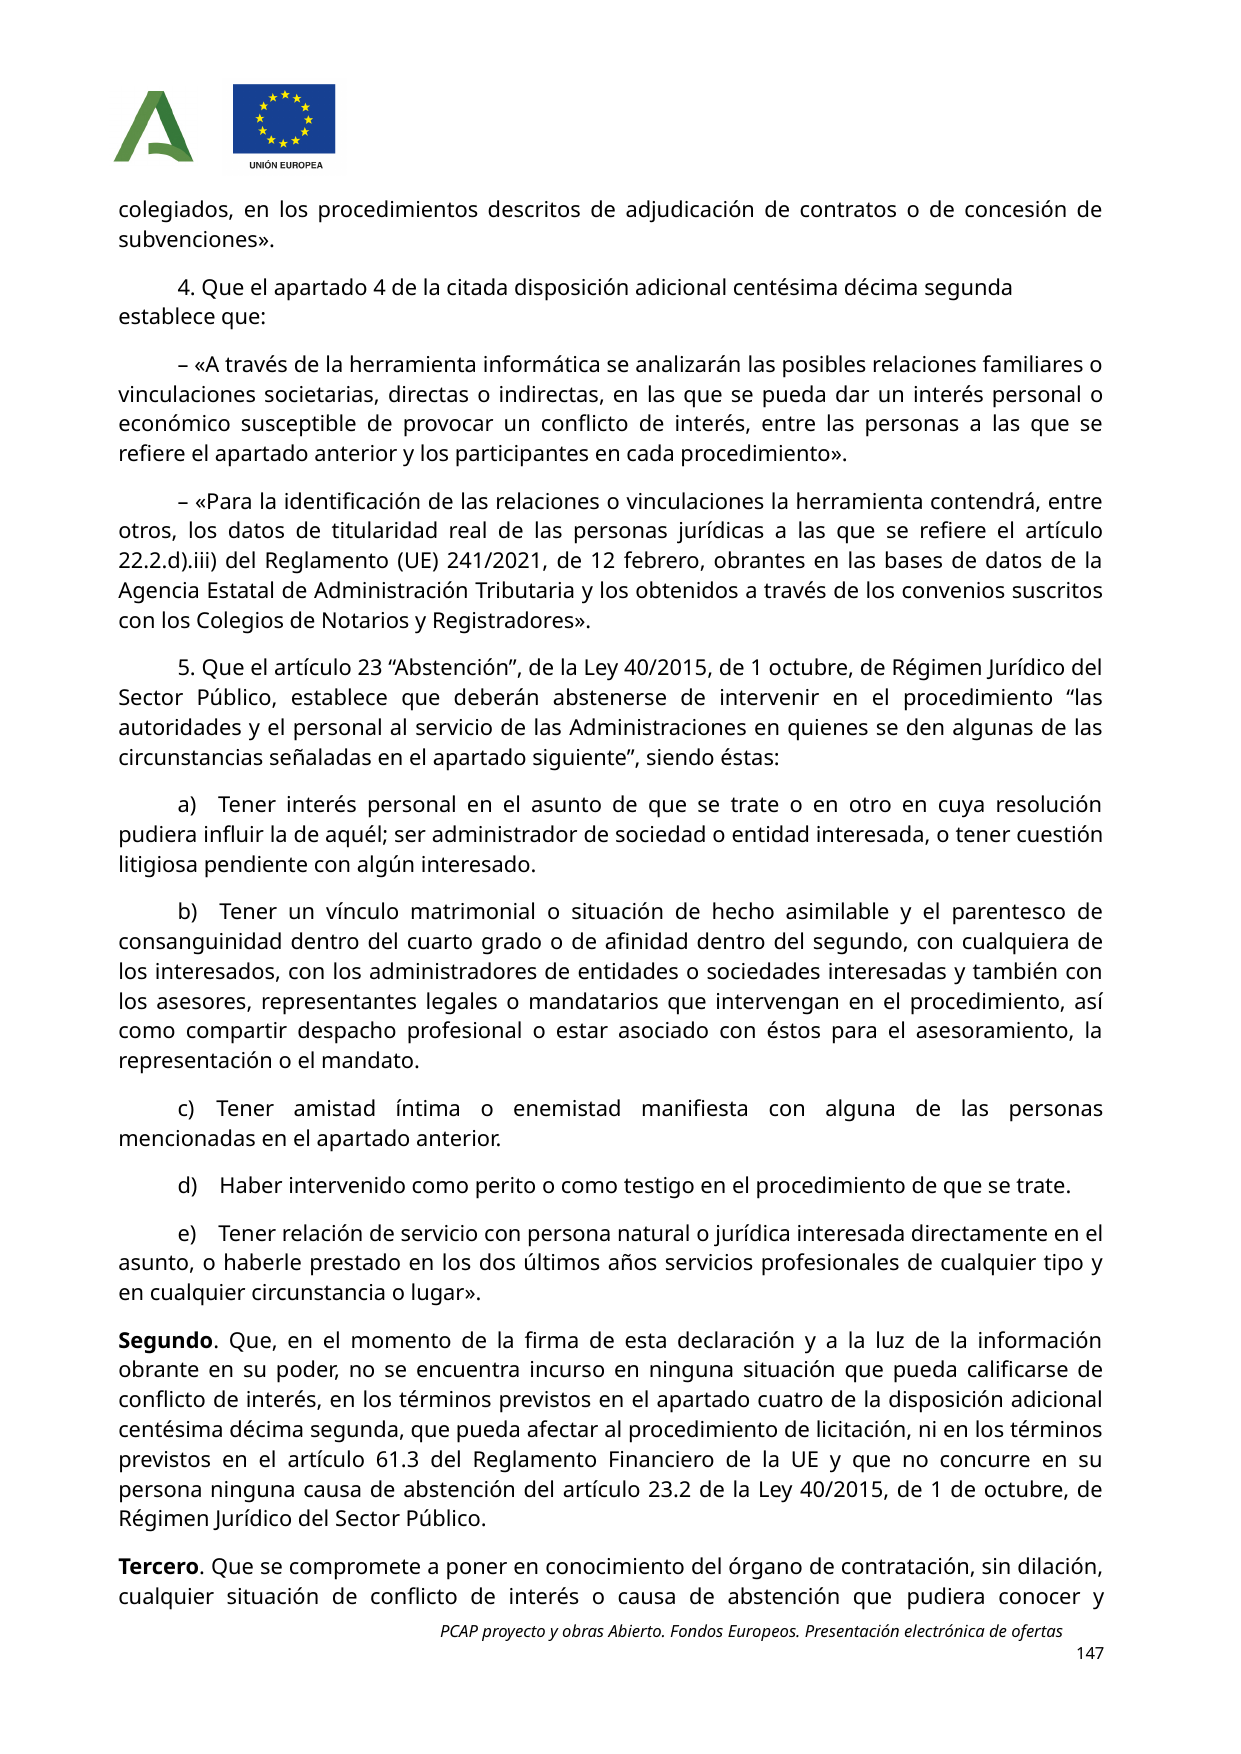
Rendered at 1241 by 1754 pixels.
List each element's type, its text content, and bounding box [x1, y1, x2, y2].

text Segundo. Que, en el momento de la firma de esta declaración y a la luz de la información obrante en su poder, no se encuentra incurso en ninguna situación que pueda calificarse de conflicto de interés, en los términos previstos en el apartado cuatro de la disposición adicional centésima décima segunda, que pueda afectar al procedimiento de licitación, ni en los términos previstos en el artículo 61.3 del Reglamento Financiero de la UE y que no concurre en su persona ninguna causa de abstención del artículo 23.2 de la Ley 40/2015, de 1 de octubre, de Régimen Jurídico del Sector Público. [118, 1325, 1104, 1533]
text e) Tener relación de servicio con persona natural o jurídica interesada directamente en el asunto, o haberle prestado en los dos últimos años servicios profesionales de cualquier tipo y en cualquier circunstancia o lugar». [118, 1218, 1104, 1307]
text – «Para la identificación de las relaciones o vinculaciones la herramienta contendrá, entre otros, los datos de titularidad real de las personas jurídicas a las que se refiere el artículo 22.2.d).iii) del Reglamento (UE) 241/2021, de 12 febrero, obrantes en las bases de datos de la Agencia Estatal de Administración Tributaria y los obtenidos a través de los convenios suscritos con los Colegios de Notarios y Registradores». [118, 486, 1104, 635]
text 4. Que el apartado 4 de la citada disposición adicional centésima décima segunda establece que: [118, 272, 1104, 331]
text 5. Que el artículo 23 “Abstención”, de la Ley 40/2015, de 1 octubre, de Régimen Jurídico del Sector Público, establece que deberán abstenerse de intervenir en el procedimiento “las autoridades y el personal al servicio de las Administraciones en quienes se den algunas de las circunstancias señaladas en el apartado siguiente”, siendo éstas: [118, 652, 1104, 772]
text a) Tener interés personal en el asunto de que se trate o en otro en cuya resolución pudiera influir la de aquél; ser administrador de sociedad o entidad interesada, o tener cuestión litigiosa pendiente con algún interesado. [118, 789, 1104, 879]
text b) Tener un vínculo matrimonial o situación de hecho asimilable y el parentesco de consanguinidad dentro del cuarto grado o de afinidad dentro del segundo, con cualquiera de los interesados, con los administradores de entidades o sociedades interesadas y también con los asesores, representantes legales o mandatarios que intervengan en el procedimiento, así como compartir despacho profesional o estar asociado con éstos para el asesoramiento, la representación o el mandato. [118, 896, 1104, 1075]
text – «A través de la herramienta informática se analizarán las posibles relaciones familiares o vinculaciones societarias, directas o indirectas, en las que se pueda dar un interés personal o económico susceptible de provocar un conflicto de interés, entre las personas a las que se refiere el apartado anterior y los participantes en cada procedimiento». [118, 349, 1104, 468]
picture [221, 78, 347, 176]
text c) Tener amistad íntima o enemistad manifiesta con alguna de las personas mencionadas en el apartado anterior. [118, 1093, 1104, 1152]
text colegiados, en los procedimientos descritos de adjudicación de contratos o de concesión de subvenciones». [118, 194, 1104, 254]
text Tercero. Que se compromete a poner en conocimiento del órgano de contratación, sin dilación, cualquier situación de conflicto de interés o causa de abstención que pudiera conocer y [118, 1551, 1104, 1611]
text d) Haber intervenido como perito o como testigo en el procedimiento de que se trate. [118, 1170, 1104, 1200]
picture [109, 86, 198, 166]
